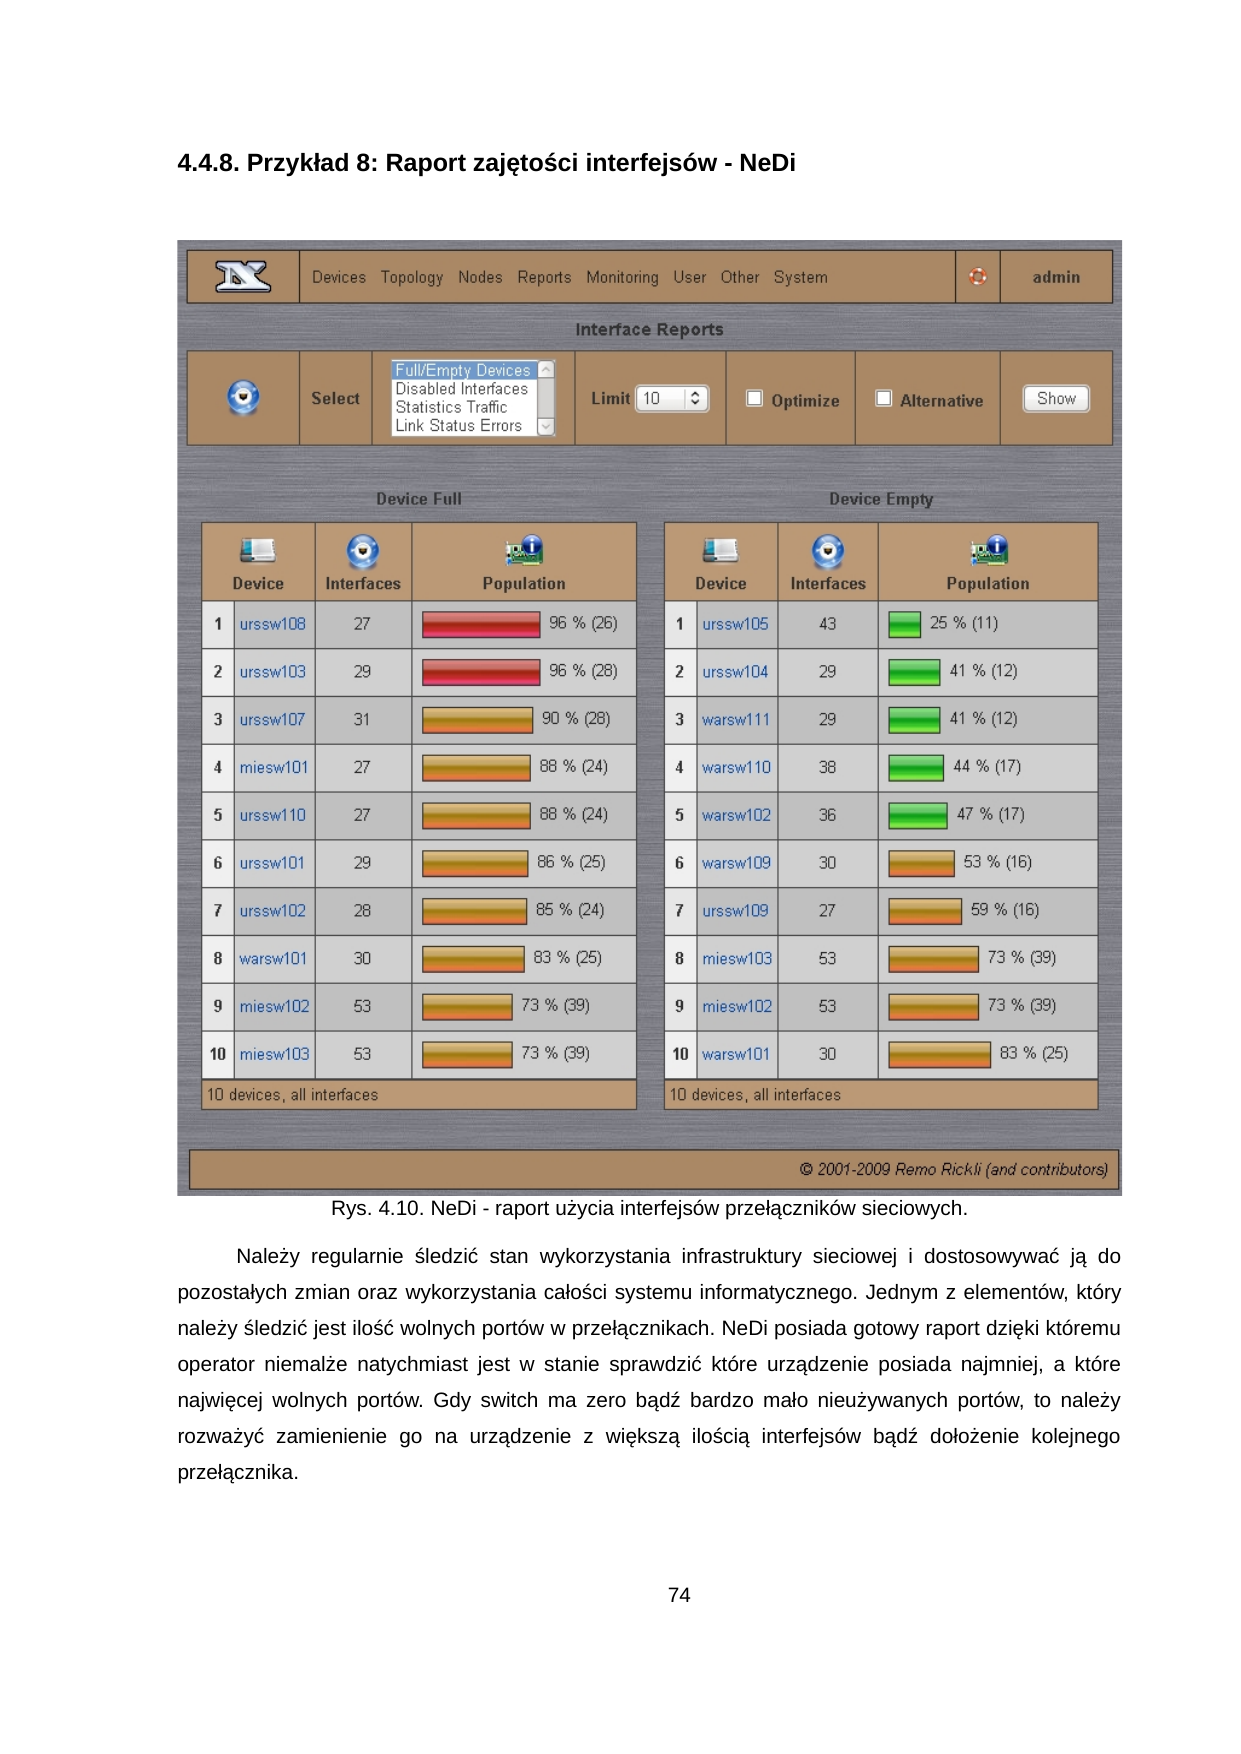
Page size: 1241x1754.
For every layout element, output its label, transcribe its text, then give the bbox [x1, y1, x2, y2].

text [177, 225, 1122, 240]
picture [177, 240, 1123, 1196]
text Rys. 4.10. NeDi - raport użycia interfejsów przełączników sieciowych. [177, 1196, 1122, 1220]
text Należy regularnie śledzić stan wykorzystania infrastruktury sieciowej i dostosowywać ją do pozostałych zmian oraz wykorzystania całości systemu informatycznego. Jednym z elementów, który należy śledzić jest ilość wolnych portów w przełącznikach. NeDi posiada gotowy raport dzięki któremu operator niemalże natychmiast jest w stanie sprawdzić które urządzenie posiada najmniej, a które najwięcej wolnych portów. Gdy switch ma zero bądź bardzo mało nieużywanych portów, to należy rozważyć zamienienie go na urządzenie z większą ilością interfejsów bądź dołożenie kolejnego przełącznika. [177, 1244, 1122, 1483]
subtitle 4.4.8. Przykład 8: Raport zajętości interfejsów - NeDi [177, 148, 1122, 176]
